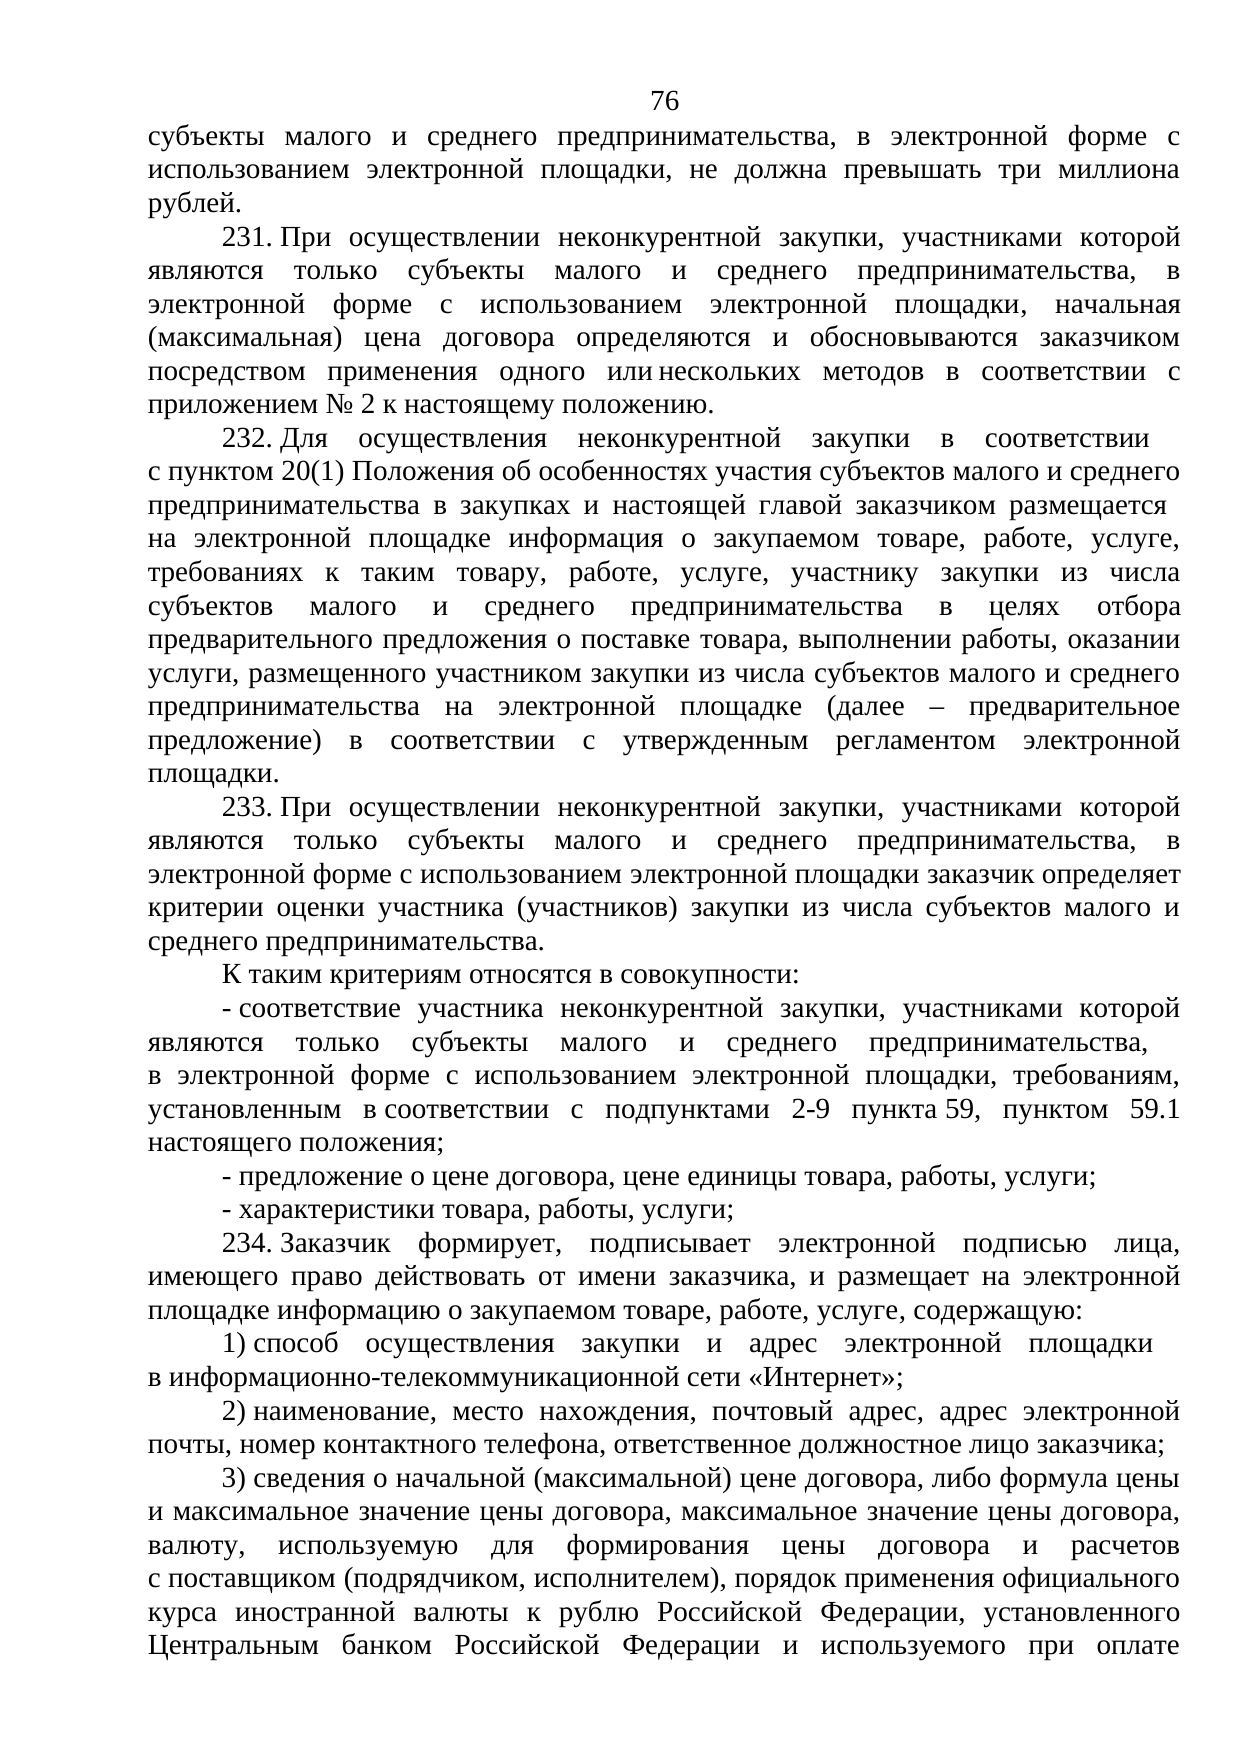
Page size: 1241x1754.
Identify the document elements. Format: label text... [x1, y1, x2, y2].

text - предложение о цене договора, цене единицы товара, работы, услуги; [148, 1158, 1181, 1191]
text 2) наименование, место нахождения, почтовый адрес, адрес электронной почты, номер контактного телефона, ответственное должностное лицо заказчика; [148, 1393, 1181, 1460]
text 232. Для осуществления неконкурентной закупки в соответствии с пунктом 20(1) Положения об особенностях участия субъектов малого и среднего предпринимательства в закупках и настоящей главой заказчиком размещается на электронной площадке информация о закупаемом товаре, работе, услуге, требованиях к таким товару, работе, услуге, участнику закупки из числа субъектов малого и среднего предпринимательства в целях отбора предварительного предложения о поставке товара, выполнении работы, оказании услуги, размещенного участником закупки из числа субъектов малого и среднего предпринимательства на электронной площадке (далее – предварительное предложение) в соответствии с утвержденным регламентом электронной площадки. [148, 420, 1181, 789]
text 234. Заказчик формирует, подписывает электронной подписью лица, имеющего право действовать от имени заказчика, и размещает на электронной площадке информацию о закупаемом товаре, работе, услуге, содержащую: [148, 1225, 1181, 1326]
text 231. При осуществлении неконкурентной закупки, участниками которой являются только субъекты малого и среднего предпринимательства, в электронной форме с использованием электронной площадки, начальная (максимальная) цена договора определяются и обосновываются заказчиком посредством применения одного или нескольких методов в соответствии с приложением № 2 к настоящему положению. [148, 219, 1181, 420]
text 1) способ осуществления закупки и адрес электронной площадки в информационно-телекоммуникационной сети «Интернет»; [148, 1326, 1181, 1393]
text субъекты малого и среднего предпринимательства, в электронной форме с использованием электронной площадки, не должна превышать три миллиона рублей. [148, 118, 1181, 219]
text К таким критериям относятся в совокупности: [148, 957, 1181, 990]
text - характеристики товара, работы, услуги; [148, 1191, 1181, 1225]
text 233. При осуществлении неконкурентной закупки, участниками которой являются только субъекты малого и среднего предпринимательства, в электронной форме с использованием электронной площадки заказчик определяет критерии оценки участника (участников) закупки из числа субъектов малого и среднего предпринимательства. [148, 789, 1181, 957]
text - соответствие участника неконкурентной закупки, участниками которой являются только субъекты малого и среднего предпринимательства, в электронной форме с использованием электронной площадки, требованиям, установленным в соответствии с подпунктами 2-9 пункта 59, пунктом 59.1 настоящего положения; [148, 990, 1181, 1158]
text 3) сведения о начальной (максимальной) цене договора, либо формула цены и максимальное значение цены договора, максимальное значение цены договора, валюту, используемую для формирования цены договора и расчетов с поставщиком (подрядчиком, исполнителем), порядок применения официального курса иностранной валюты к рублю Российской Федерации, установленного Центральным банком Российской Федерации и используемого при оплате [148, 1460, 1181, 1661]
